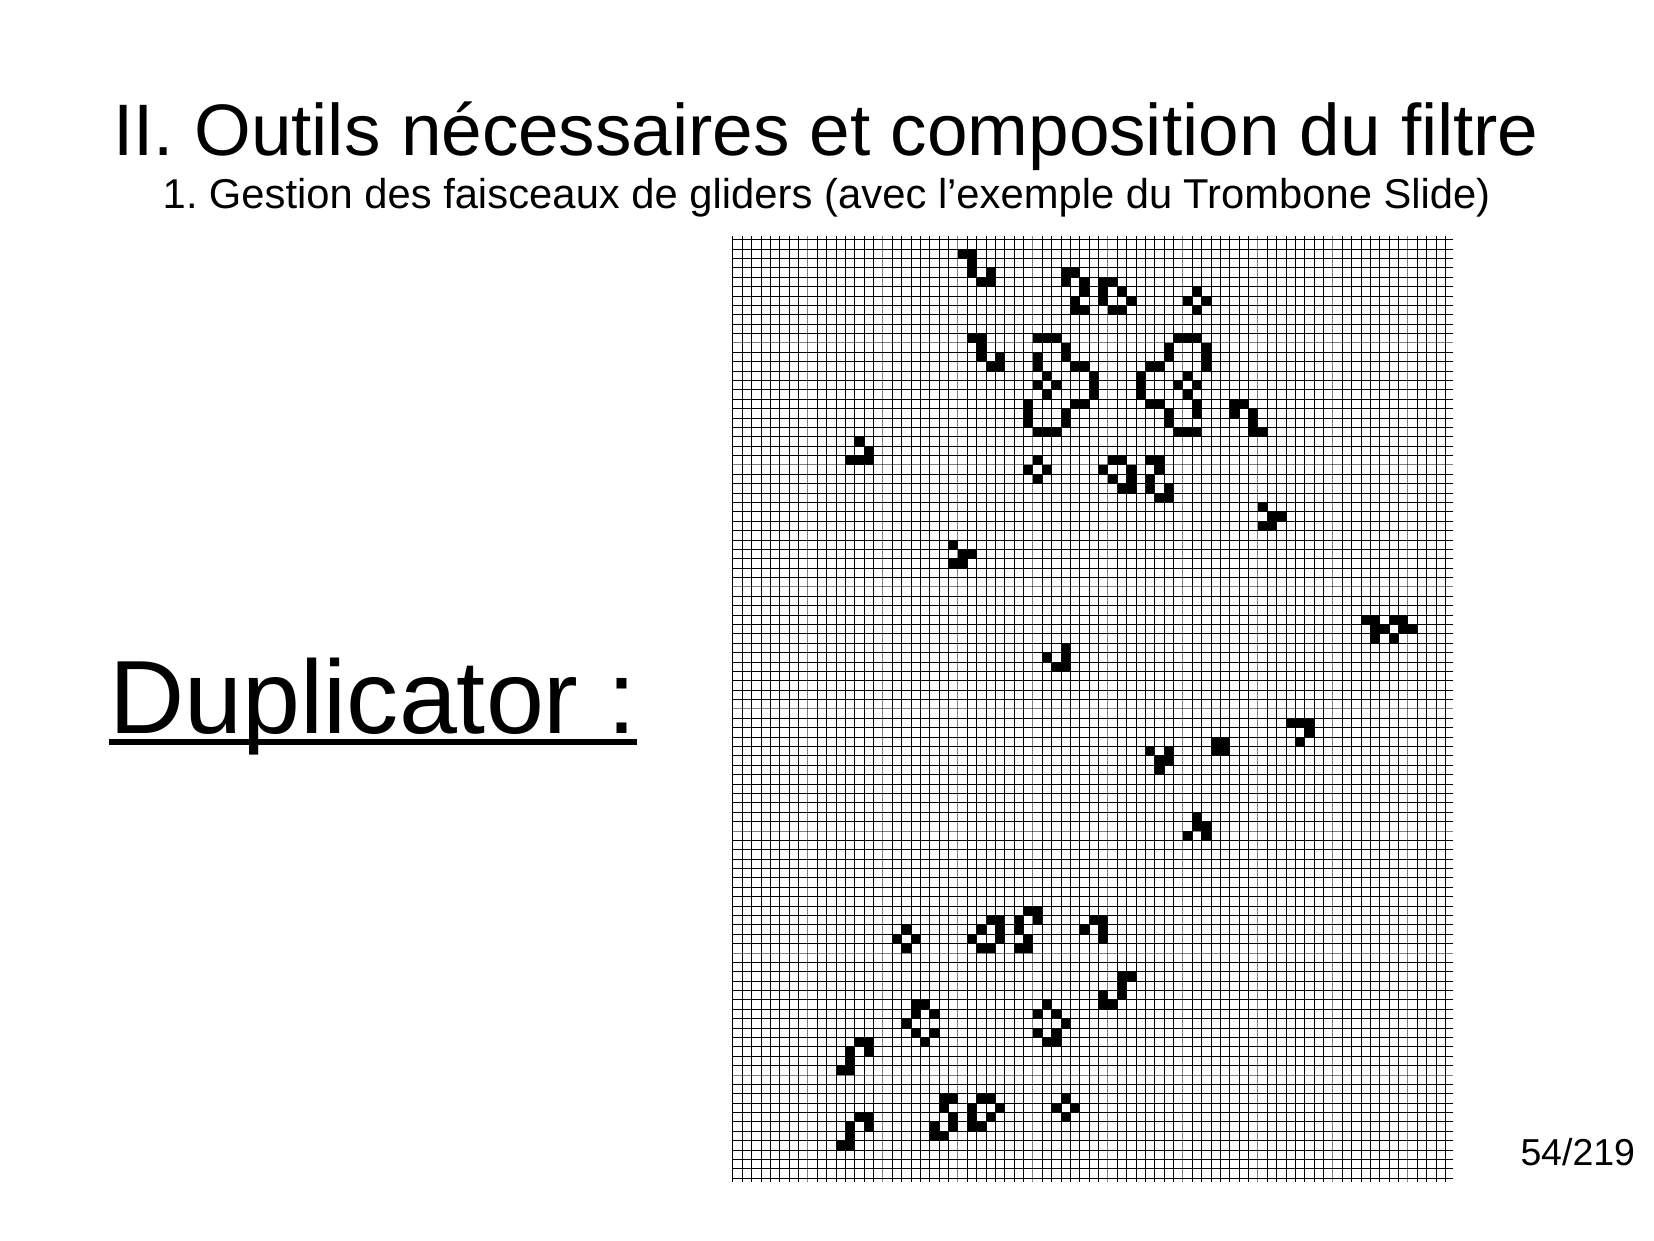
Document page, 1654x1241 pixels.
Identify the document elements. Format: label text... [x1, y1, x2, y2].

text_box Duplicator : [94, 631, 652, 763]
title II. Outils nécessaires et composition du filtre 1. Gestion des faisceaux de gliders (avec l’exemple du Trombone Slide) [82, 49, 1571, 257]
picture [732, 236, 1453, 1182]
text_box <number>/219 [1505, 1124, 1654, 1182]
